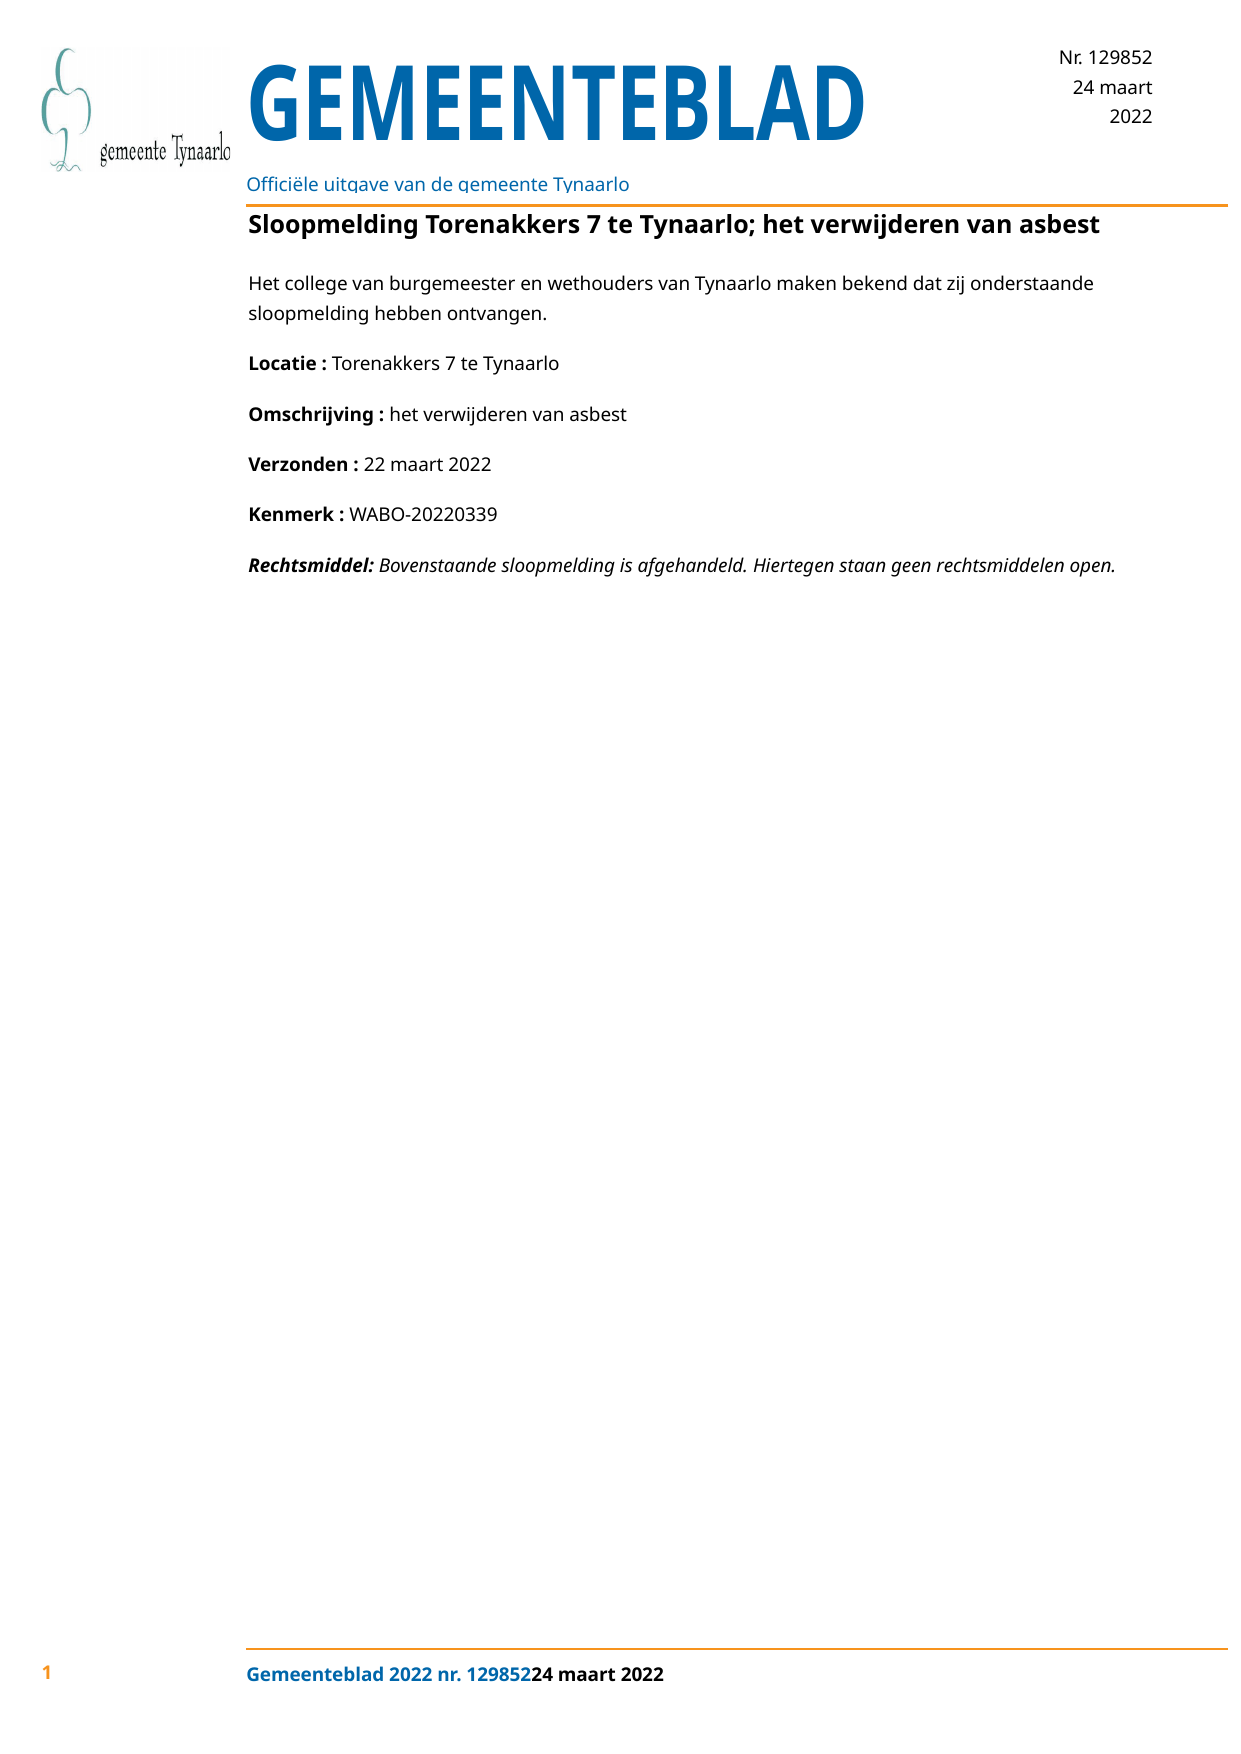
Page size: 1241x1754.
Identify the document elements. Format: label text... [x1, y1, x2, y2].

text Het college van burgemeester en wethouders van Tynaarlo maken bekend dat zij onderstaande sloopmelding hebben ontvangen. [248, 270, 1152, 326]
picture [41, 47, 231, 172]
text Rechtsmiddel: Bovenstaande sloopmelding is afgehandeld. Hiertegen staan geen rechtsmiddelen open. [248, 552, 1152, 578]
text Kenmerk : WABO-20220339 [248, 502, 1152, 527]
text Locatie : Torenakkers 7 te Tynaarlo [248, 350, 1152, 376]
text Omschrijving : het verwijderen van asbest [248, 401, 1152, 426]
text Sloopmelding Torenakkers 7 te Tynaarlo; het verwijderen van asbest [248, 207, 1152, 241]
text Verzonden : 22 maart 2022 [248, 451, 1152, 477]
